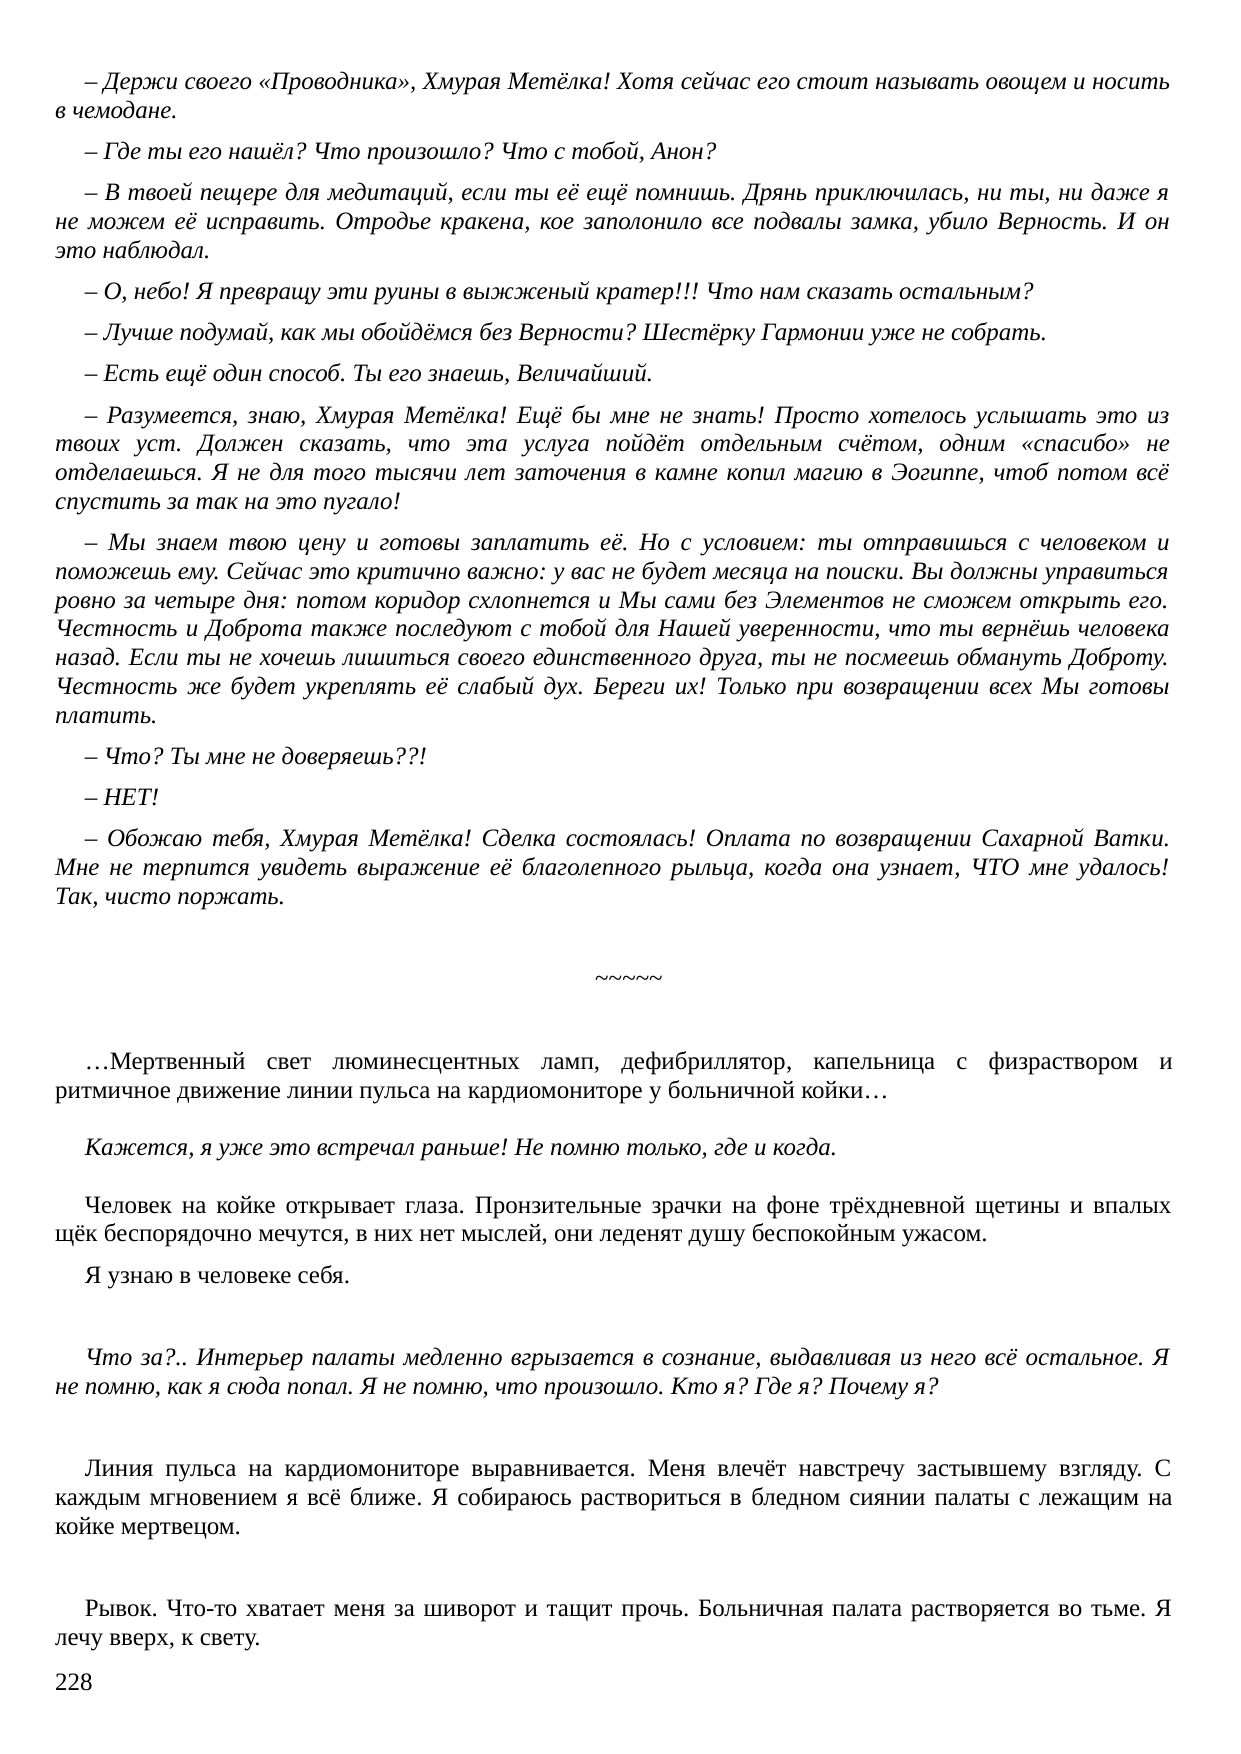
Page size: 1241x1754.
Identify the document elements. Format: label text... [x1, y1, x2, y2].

text – Обожаю тебя, Хмурая Метёлка! Сделка состоялась! Оплата по возвращении Сахарной Ватки. Мне не терпится увидеть выражение её благолепного рыльца, когда она узнает, ЧТО мне удалось! Так, чисто поржать. [55, 823, 1173, 910]
text – В твоей пещере для медитаций, если ты её ещё помнишь. Дрянь приключилась, ни ты, ни даже я не можем её исправить. Отродье кракена, кое заполонило все подвалы замка, убило Верность. И он это наблюдал. [55, 177, 1173, 263]
text – Мы знаем твою цену и готовы заплатить её. Но с условием: ты отправишься с человеком и поможешь ему. Сейчас это критично важно: у вас не будет месяца на поиски. Вы должны управиться ровно за четыре дня: потом коридор схлопнется и Мы сами без Элементов не сможем открыть его. Честность и Доброта также последуют с тобой для Нашей уверенности, что ты вернёшь человека назад. Если ты не хочешь лишиться своего единственного друга, ты не посмеешь обмануть Доброту. Честность же будет укреплять её слабый дух. Береги их! Только при возвращении всех Мы готовы платить. [55, 527, 1173, 728]
text – Есть ещё один способ. Ты его знаешь, Величайший. [55, 358, 1173, 387]
text – Держи своего «Проводника», Хмурая Метёлка! Хотя сейчас его стоит называть овощем и носить в чемодане. [55, 66, 1173, 123]
text ~~~~~ [55, 963, 1173, 992]
text Рывок. Что-то хватает меня за шиворот и тащит прочь. Больничная палата растворяется во тьме. Я лечу вверх, к свету. [55, 1593, 1173, 1651]
text Линия пульса на кардиомониторе выравнивается. Меня влечёт навстречу застывшему взгляду. С каждым мгновением я всё ближе. Я собираюсь раствориться в бледном сиянии палаты с лежащим на койке мертвецом. [55, 1453, 1173, 1540]
text – Что? Ты мне не доверяешь??! [55, 741, 1173, 770]
text – Где ты его нашёл? Что произошло? Что с тобой, Анон? [55, 136, 1173, 165]
text Я узнаю в человеке себя. [55, 1260, 1173, 1288]
text Что за?.. Интерьер палаты медленно вгрызается в сознание, выдавливая из него всё остальное. Я не помню, как я сюда попал. Я не помню, что произошло. Кто я? Где я? Почему я? [55, 1342, 1173, 1400]
text – Лучше подумай, как мы обойдёмся без Верности? Шестёрку Гармонии уже не собрать. [55, 317, 1173, 346]
text …Мертвенный свет люминесцентных ламп, дефибриллятор, капельница с физраствором и ритмичное движение линии пульса на кардиомониторе у больничной койки… [55, 1046, 1173, 1103]
text – Разумеется, знаю, Хмурая Метёлка! Ещё бы мне не знать! Просто хотелось услышать это из твоих уст. Должен сказать, что эта услуга пойдёт отдельным счётом, одним «спасибо» не отделаешься. Я не для того тысячи лет заточения в камне копил магию в Эогиппе, чтоб потом всё спустить за так на это пугало! [55, 400, 1173, 515]
text Человек на койке открывает глаза. Пронзительные зрачки на фоне трёхдневной щетины и впалых щёк беспорядочно мечутся, в них нет мыслей, они леденят душу беспокойным ужасом. [55, 1190, 1173, 1247]
text – О, небо! Я превращу эти руины в выжженый кратер!!! Что нам сказать остальным? [55, 276, 1173, 305]
text – НЕТ! [55, 782, 1173, 811]
text Кажется, я уже это встречал раньше! Не помню только, где и когда. [55, 1132, 1173, 1161]
